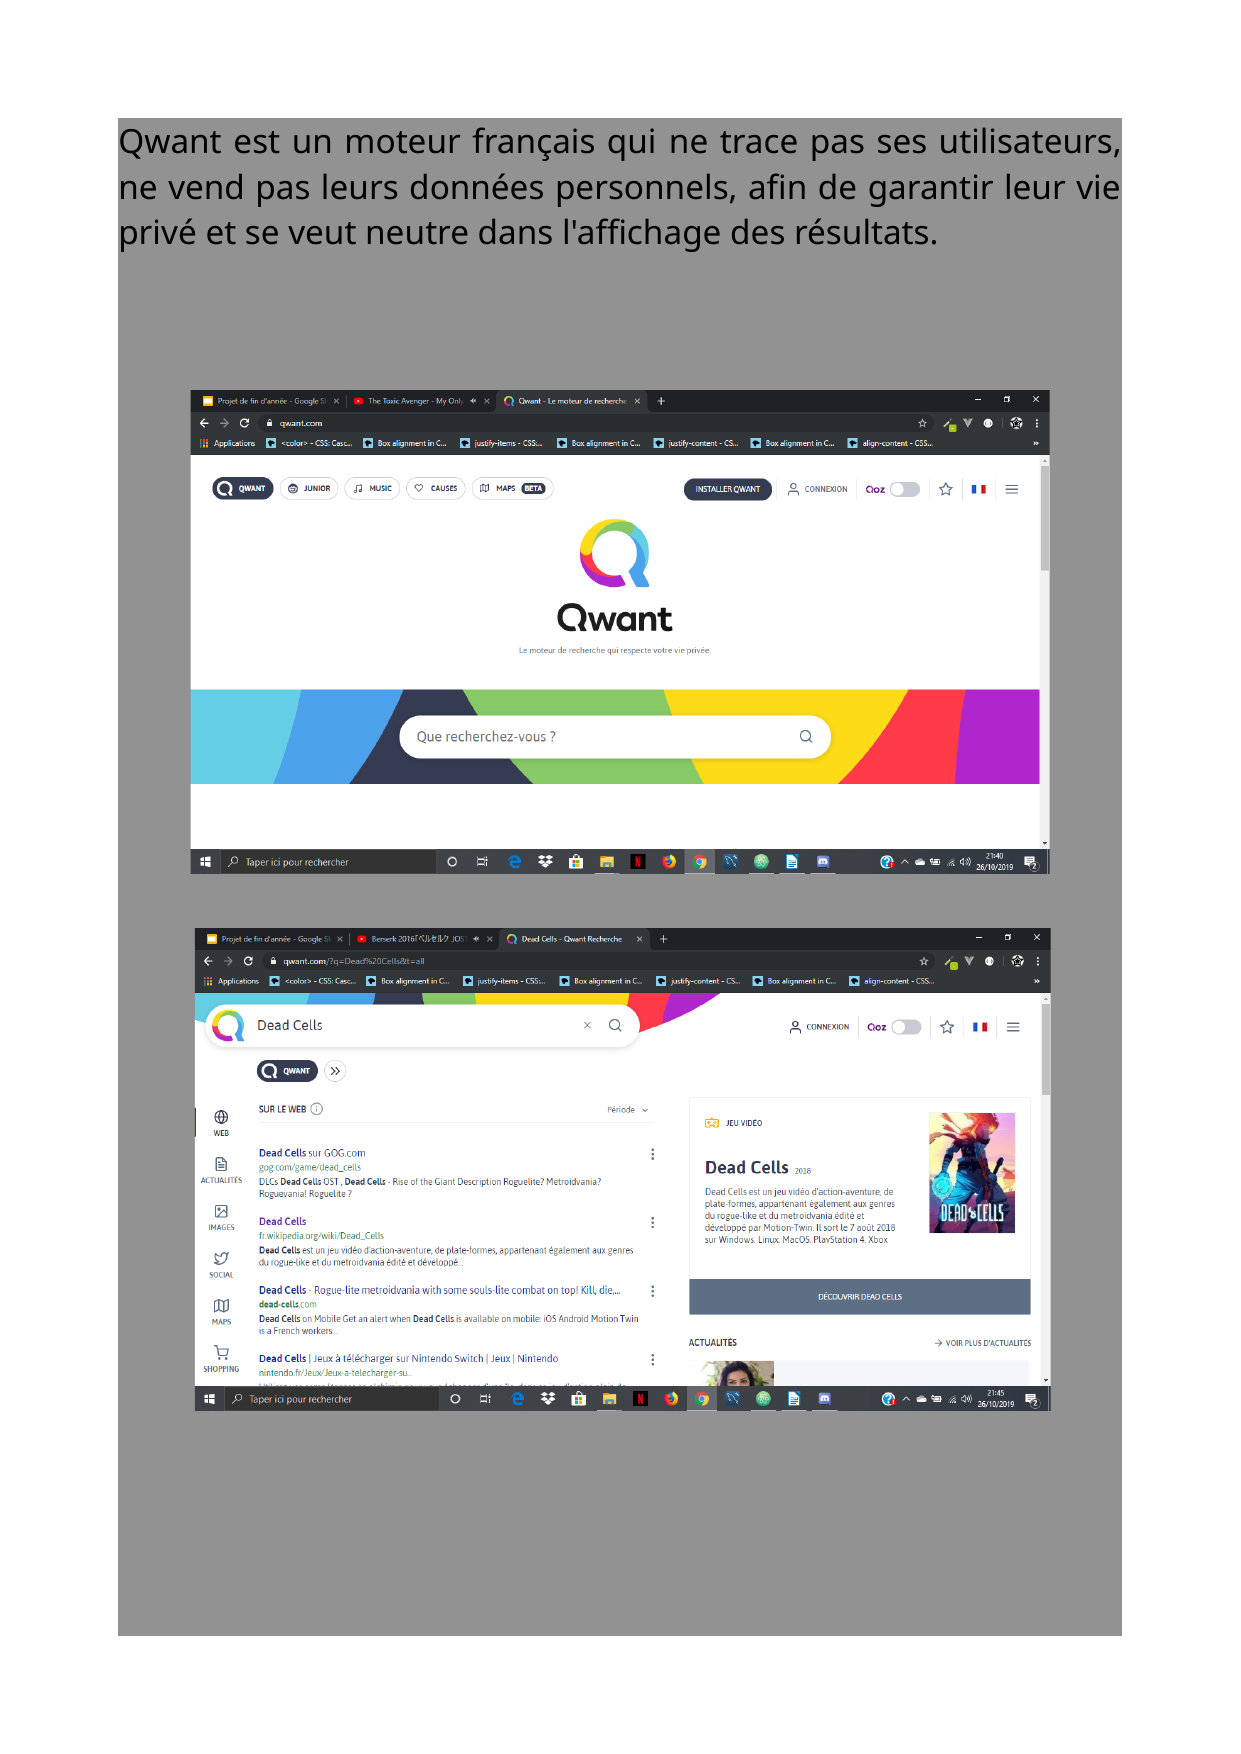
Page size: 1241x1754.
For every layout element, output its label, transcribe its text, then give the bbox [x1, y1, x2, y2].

picture [190, 390, 1050, 874]
text Qwant est un moteur français qui ne trace pas ses utilisateurs, ne vend pas leurs données personnels, afin de garantir leur vie privé et se veut neutre dans l'affichage des résultats. [118, 118, 1122, 254]
picture [194, 928, 1051, 1411]
